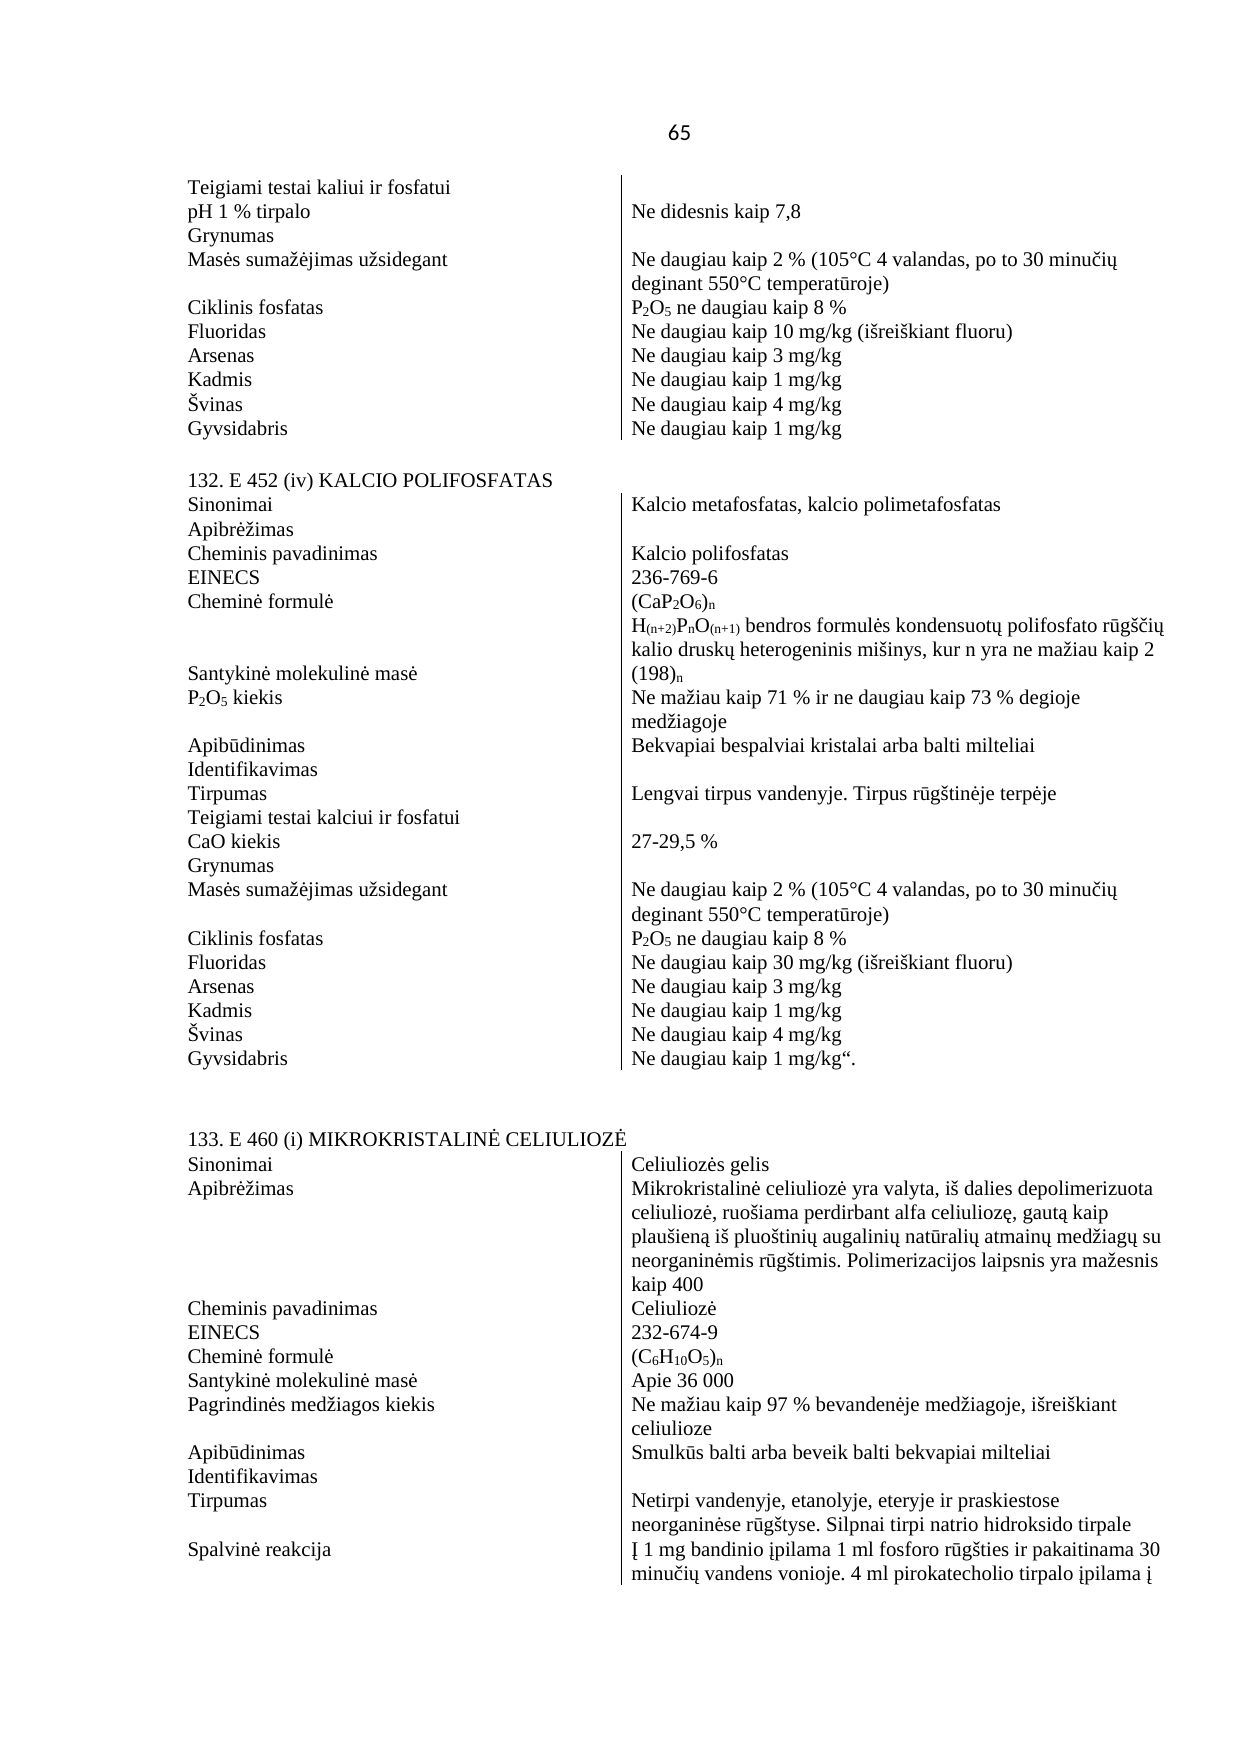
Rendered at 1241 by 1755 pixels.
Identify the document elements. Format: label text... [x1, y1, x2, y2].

table_cell Fluoridas [177, 950, 621, 974]
table_cell Kalcio metafosfatas, kalcio polimetafosfatas [622, 493, 1181, 516]
table_cell Ciklinis fosfatas [177, 295, 621, 319]
table_cell CaO kiekis [177, 829, 621, 853]
table_cell Ne daugiau kaip 2 % (105°C 4 valandas, po to 30 minučių deginant 550°C temperatūroje) [622, 878, 1181, 926]
table_cell Masės sumažėjimas užsidegant [177, 247, 621, 295]
table_header 133. E 460 (i) MIKROKRISTALINĖ CELIULIOZĖ [177, 1128, 1181, 1151]
table_cell Celiuliozės gelis [622, 1151, 1181, 1176]
table_cell Gyvsidabris [177, 1046, 621, 1070]
table_cell (C6H10O5)n [622, 1344, 1181, 1368]
table_cell Teigiami testai kalciui ir fosfatui [177, 805, 621, 829]
table_cell Celiuliozė [622, 1296, 1181, 1320]
table_cell P2O5 ne daugiau kaip 8 % [622, 295, 1181, 319]
table_cell [622, 175, 1181, 199]
table_cell Švinas [177, 1022, 621, 1046]
table_cell Tirpumas [177, 1488, 621, 1536]
table_cell [622, 516, 1181, 541]
table_cell Cheminė formulė [177, 589, 621, 661]
table_cell [622, 805, 1181, 829]
table_cell Pagrindinės medžiagos kiekis [177, 1392, 621, 1440]
table_cell Apie 36 000 [622, 1368, 1181, 1392]
table_cell EINECS [177, 1320, 621, 1344]
table_cell Ne daugiau kaip 30 mg/kg (išreiškiant fluoru) [622, 950, 1181, 974]
table_cell Ne daugiau kaip 1 mg/kg [622, 368, 1181, 391]
table_cell Kadmis [177, 368, 621, 391]
table_cell Sinonimai [177, 493, 621, 516]
table_cell Identifikavimas [177, 1464, 621, 1488]
table_cell Ne didesnis kaip 7,8 [622, 199, 1181, 223]
table_cell (CaP2O6)n H(n+2)PnO(n+1) bendros formulės kondensuotų polifosfato rūgščių kalio druskų heterogeninis mišinys, kur n yra ne mažiau kaip 2 [622, 589, 1181, 661]
table_cell 236-769-6 [622, 565, 1181, 589]
table_cell Apibūdinimas [177, 1440, 621, 1464]
table_cell Spalvinė reakcija [177, 1536, 621, 1584]
table_cell (198)n [622, 661, 1181, 685]
table_cell Lengvai tirpus vandenyje. Tirpus rūgštinėje terpėje [622, 781, 1181, 805]
table_cell EINECS [177, 565, 621, 589]
table_cell Arsenas [177, 974, 621, 998]
table_header 132. E 452 (iv) KALCIO POLIFOSFATAS [177, 468, 1181, 492]
table_cell Arsenas [177, 343, 621, 367]
table_cell Tirpumas [177, 781, 621, 805]
table_cell Grynumas [177, 223, 621, 247]
table_cell Apibūdinimas [177, 733, 621, 757]
table_cell Ne daugiau kaip 10 mg/kg (išreiškiant fluoru) [622, 319, 1181, 343]
table_cell Į 1 mg bandinio įpilama 1 ml fosforo rūgšties ir pakaitinama 30 minučių vandens vonioje. 4 ml pirokatecholio tirpalo įpilama į [622, 1536, 1181, 1584]
table_cell Kadmis [177, 998, 621, 1022]
table_cell Gyvsidabris [177, 416, 621, 439]
table_cell Apibrėžimas [177, 1176, 621, 1296]
table_cell Netirpi vandenyje, etanolyje, eteryje ir praskiestose neorganinėse rūgštyse. Silpnai tirpi natrio hidroksido tirpale [622, 1488, 1181, 1536]
table_cell [622, 223, 1181, 247]
table_cell Cheminė formulė [177, 1344, 621, 1368]
table_cell P2O5 kiekis [177, 685, 621, 733]
table_cell pH 1 % tirpalo [177, 199, 621, 223]
table_cell Ne daugiau kaip 2 % (105°C 4 valandas, po to 30 minučių deginant 550°C temperatūroje) [622, 247, 1181, 295]
table_cell Santykinė molekulinė masė [177, 1368, 621, 1392]
table_cell Ne daugiau kaip 1 mg/kg [622, 416, 1181, 439]
table_cell P2O5 ne daugiau kaip 8 % [622, 926, 1181, 949]
table_cell Ne daugiau kaip 3 mg/kg [622, 974, 1181, 998]
table_cell Smulkūs balti arba beveik balti bekvapiai milteliai [622, 1440, 1181, 1464]
table_cell Ne daugiau kaip 3 mg/kg [622, 343, 1181, 367]
table_cell Ciklinis fosfatas [177, 926, 621, 949]
table_cell 27-29,5 % [622, 829, 1181, 853]
table_cell Identifikavimas [177, 757, 621, 781]
table_cell 232-674-9 [622, 1320, 1181, 1344]
table_cell Ne mažiau kaip 71 % ir ne daugiau kaip 73 % degioje medžiagoje [622, 685, 1181, 733]
table_cell Santykinė molekulinė masė [177, 661, 621, 685]
table_cell [622, 757, 1181, 781]
table_cell Mikrokristalinė celiuliozė yra valyta, iš dalies depolimerizuota celiuliozė, ruošiama perdirbant alfa celiuliozę, gautą kaip plaušieną iš pluoštinių augalinių natūralių atmainų medžiagų su neorganinėmis rūgštimis. Polimerizacijos laipsnis yra mažesnis kaip 400 [622, 1176, 1181, 1296]
table_cell Fluoridas [177, 319, 621, 343]
table_cell Apibrėžimas [177, 516, 621, 541]
table_cell Švinas [177, 391, 621, 416]
table_cell [622, 1464, 1181, 1488]
table_cell Cheminis pavadinimas [177, 1296, 621, 1320]
table_cell Bekvapiai bespalviai kristalai arba balti milteliai [622, 733, 1181, 757]
table_cell Teigiami testai kaliui ir fosfatui [177, 175, 621, 199]
table_cell Ne daugiau kaip 1 mg/kg“. [622, 1046, 1181, 1070]
table_cell [622, 853, 1181, 877]
table_cell Masės sumažėjimas užsidegant [177, 878, 621, 926]
table_cell Sinonimai [177, 1151, 621, 1176]
table_cell Ne daugiau kaip 1 mg/kg [622, 998, 1181, 1022]
table_cell Grynumas [177, 853, 621, 877]
table_cell Ne daugiau kaip 4 mg/kg [622, 1022, 1181, 1046]
table_cell Ne daugiau kaip 4 mg/kg [622, 391, 1181, 416]
table_cell Ne mažiau kaip 97 % bevandenėje medžiagoje, išreiškiant celiulioze [622, 1392, 1181, 1440]
table_cell Kalcio polifosfatas [622, 541, 1181, 564]
table_cell Cheminis pavadinimas [177, 541, 621, 564]
